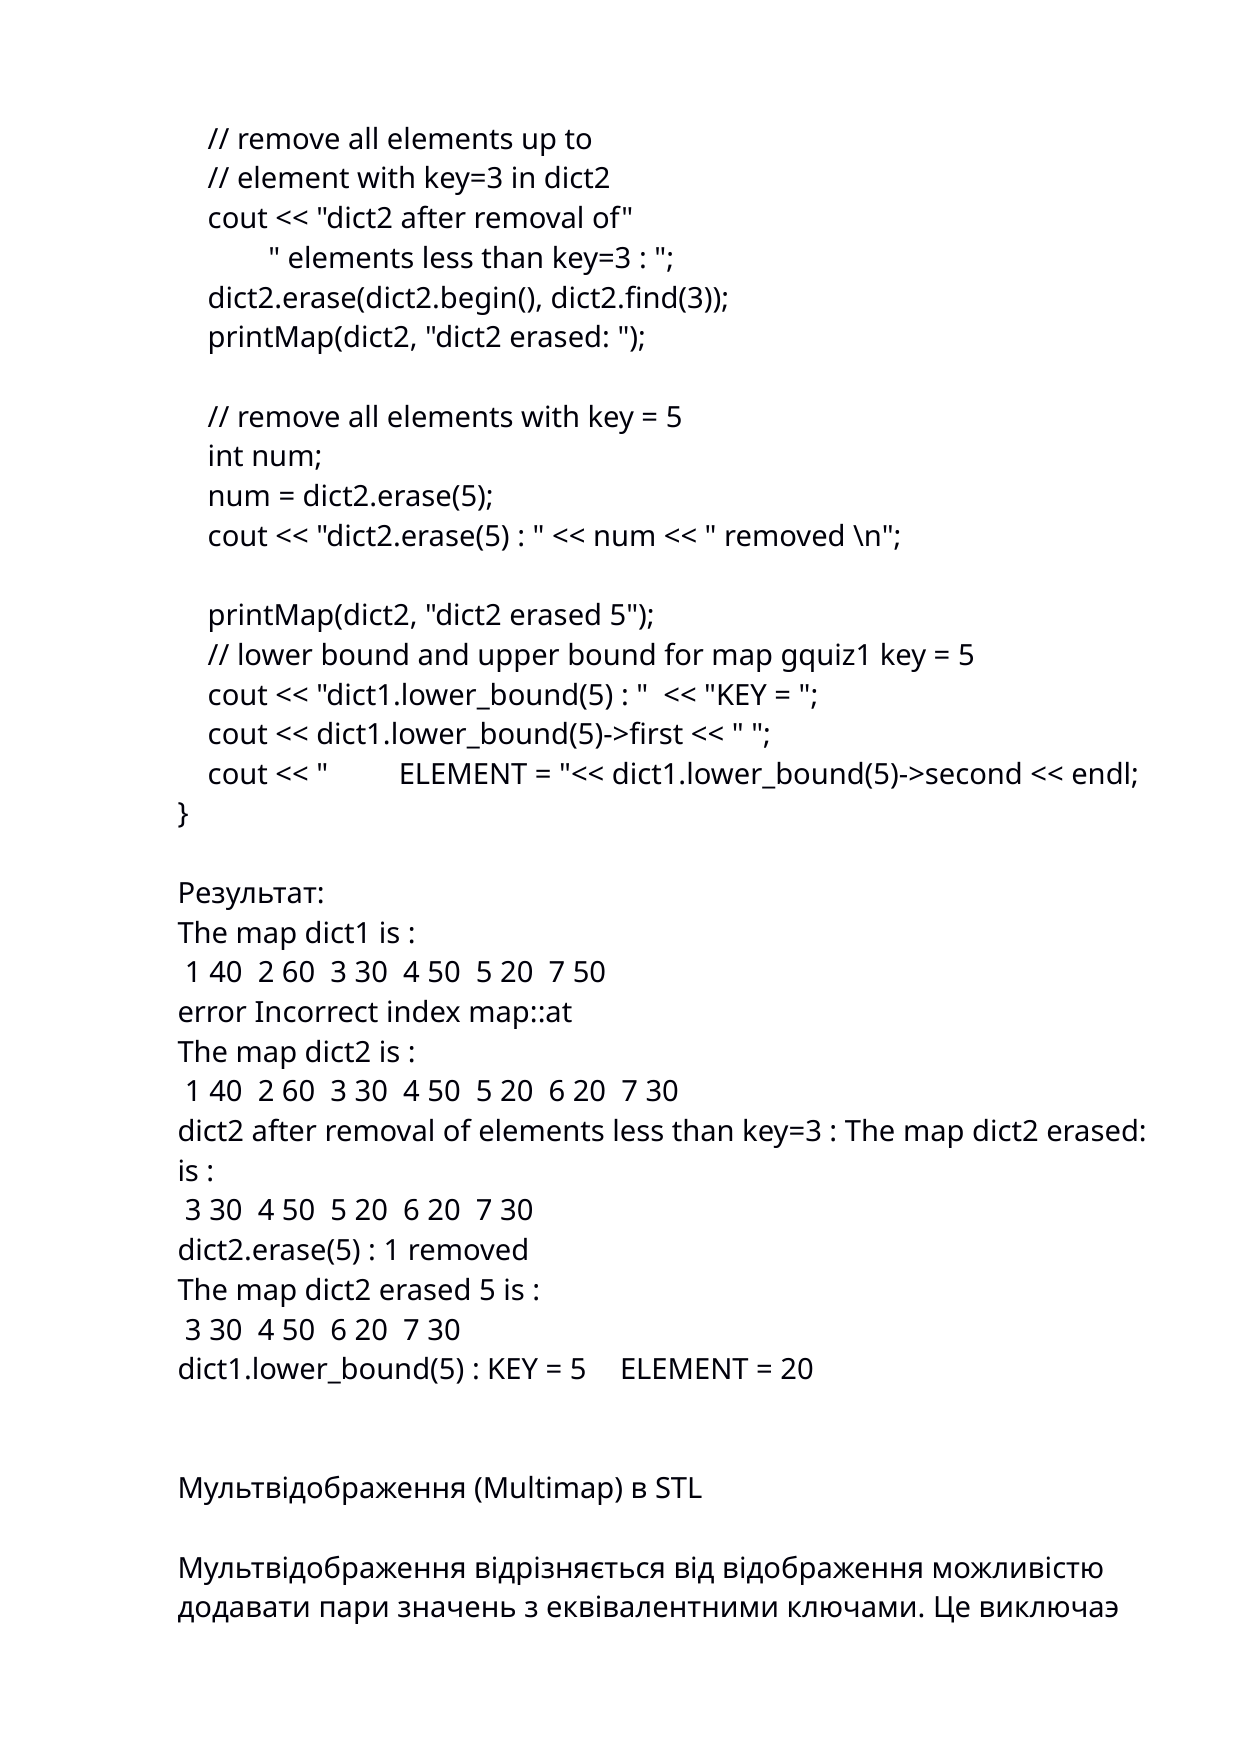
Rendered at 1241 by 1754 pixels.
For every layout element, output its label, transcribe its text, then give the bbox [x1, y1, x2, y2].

text int num; [177, 436, 1152, 475]
text printMap(dict2, "dict2 erased 5"); [177, 594, 1152, 634]
text } [177, 793, 1152, 832]
text cout << "dict2 after removal of" [177, 197, 1152, 237]
text dict1.lower_bound(5) : KEY = 5 ELEMENT = 20 [177, 1348, 1152, 1388]
text dict2 after removal of elements less than key=3 : The map dict2 erased: is : [177, 1110, 1152, 1190]
text // element with key=3 in dict2 [177, 158, 1152, 197]
text dict2.erase(5) : 1 removed [177, 1229, 1152, 1269]
text // lower bound and upper bound for map gquiz1 key = 5 [177, 634, 1152, 674]
text printMap(dict2, "dict2 erased: "); [177, 317, 1152, 356]
text " elements less than key=3 : "; [177, 237, 1152, 277]
text The map dict2 erased 5 is : [177, 1269, 1152, 1309]
text cout << " ELEMENT = "<< dict1.lower_bound(5)->second << endl; [177, 753, 1152, 793]
text 1 40 2 60 3 30 4 50 5 20 7 50 [177, 952, 1152, 991]
text 3 30 4 50 5 20 6 20 7 30 [177, 1190, 1152, 1229]
text dict2.erase(dict2.begin(), dict2.find(3)); [177, 277, 1152, 317]
text cout << "dict2.erase(5) : " << num << " removed \n"; [177, 515, 1152, 555]
text cout << "dict1.lower_bound(5) : " << "KEY = "; [177, 674, 1152, 713]
text // remove all elements with key = 5 [177, 396, 1152, 436]
text error Incorrect index map::at [177, 991, 1152, 1031]
text The map dict2 is : [177, 1031, 1152, 1071]
text 1 40 2 60 3 30 4 50 5 20 6 20 7 30 [177, 1071, 1152, 1110]
text Мультвідображення відрізняється від відображення можливістю додавати пари значень з еквівалентними ключами. Це виключаэ [177, 1547, 1152, 1626]
text The map dict1 is : [177, 912, 1152, 952]
text 3 30 4 50 6 20 7 30 [177, 1309, 1152, 1348]
text Результат: [177, 872, 1152, 912]
text num = dict2.erase(5); [177, 475, 1152, 515]
text cout << dict1.lower_bound(5)->first << " "; [177, 713, 1152, 753]
text // remove all elements up to [177, 118, 1152, 158]
text Мультвідображення (Multimap) в STL [177, 1467, 1152, 1507]
